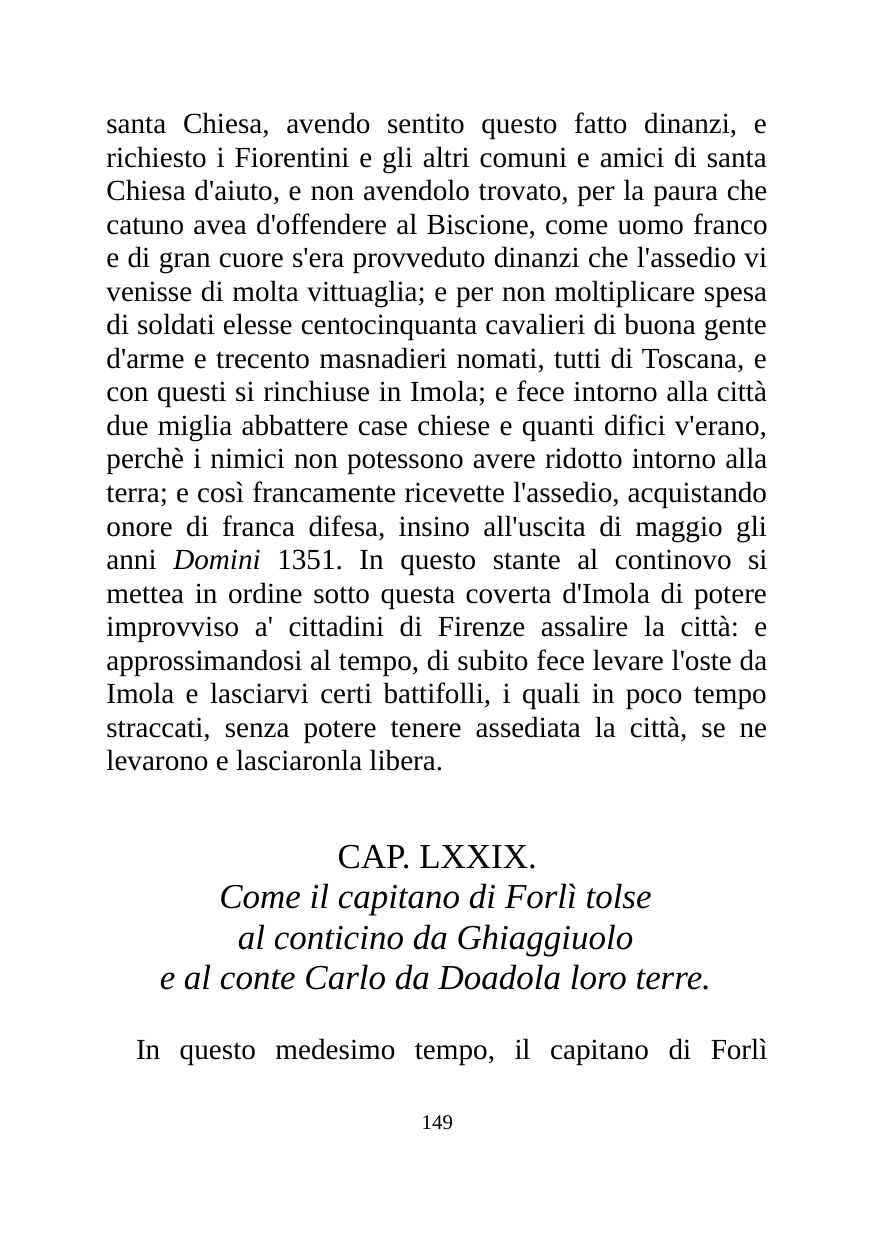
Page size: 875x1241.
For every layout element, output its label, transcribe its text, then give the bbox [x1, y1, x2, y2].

text In questo medesimo tempo, il capitano di Forlì [106, 1032, 768, 1066]
text santa Chiesa, avendo sentito questo fatto dinanzi, e richiesto i Fiorentini e gli altri comuni e amici di santa Chiesa d'aiuto, e non avendolo trovato, per la paura che catuno avea d'offendere al Biscione, come uomo franco e di gran cuore s'era provveduto dinanzi che l'assedio vi venisse di molta vittuaglia; e per non moltiplicare spesa di soldati elesse centocinquanta cavalieri di buona gente d'arme e trecento masnadieri nomati, tutti di Toscana, e con questi si rinchiuse in Imola; e fece intorno alla città due miglia abbattere case chiese e quanti difici v'erano, perchè i nimici non potessono avere ridotto intorno alla terra; e così francamente ricevette l'assedio, acquistando onore di franca difesa, insino all'uscita di maggio gli anni Domini 1351. In questo stante al continovo si mettea in ordine sotto questa coverta d'Imola di potere improvviso a' cittadini di Firenze assalire la città: e approssimandosi al tempo, di subito fece levare l'oste da Imola e lasciarvi certi battifolli, i quali in poco tempo straccati, senza potere tenere assediata la città, se ne levarono e lasciaronla libera. [106, 106, 768, 777]
subtitle CAP. LXXIX. Come il capitano di Forlì tolse al conticino da Ghiaggiuolo e al conte Carlo da Doadola loro terre. [106, 836, 768, 997]
